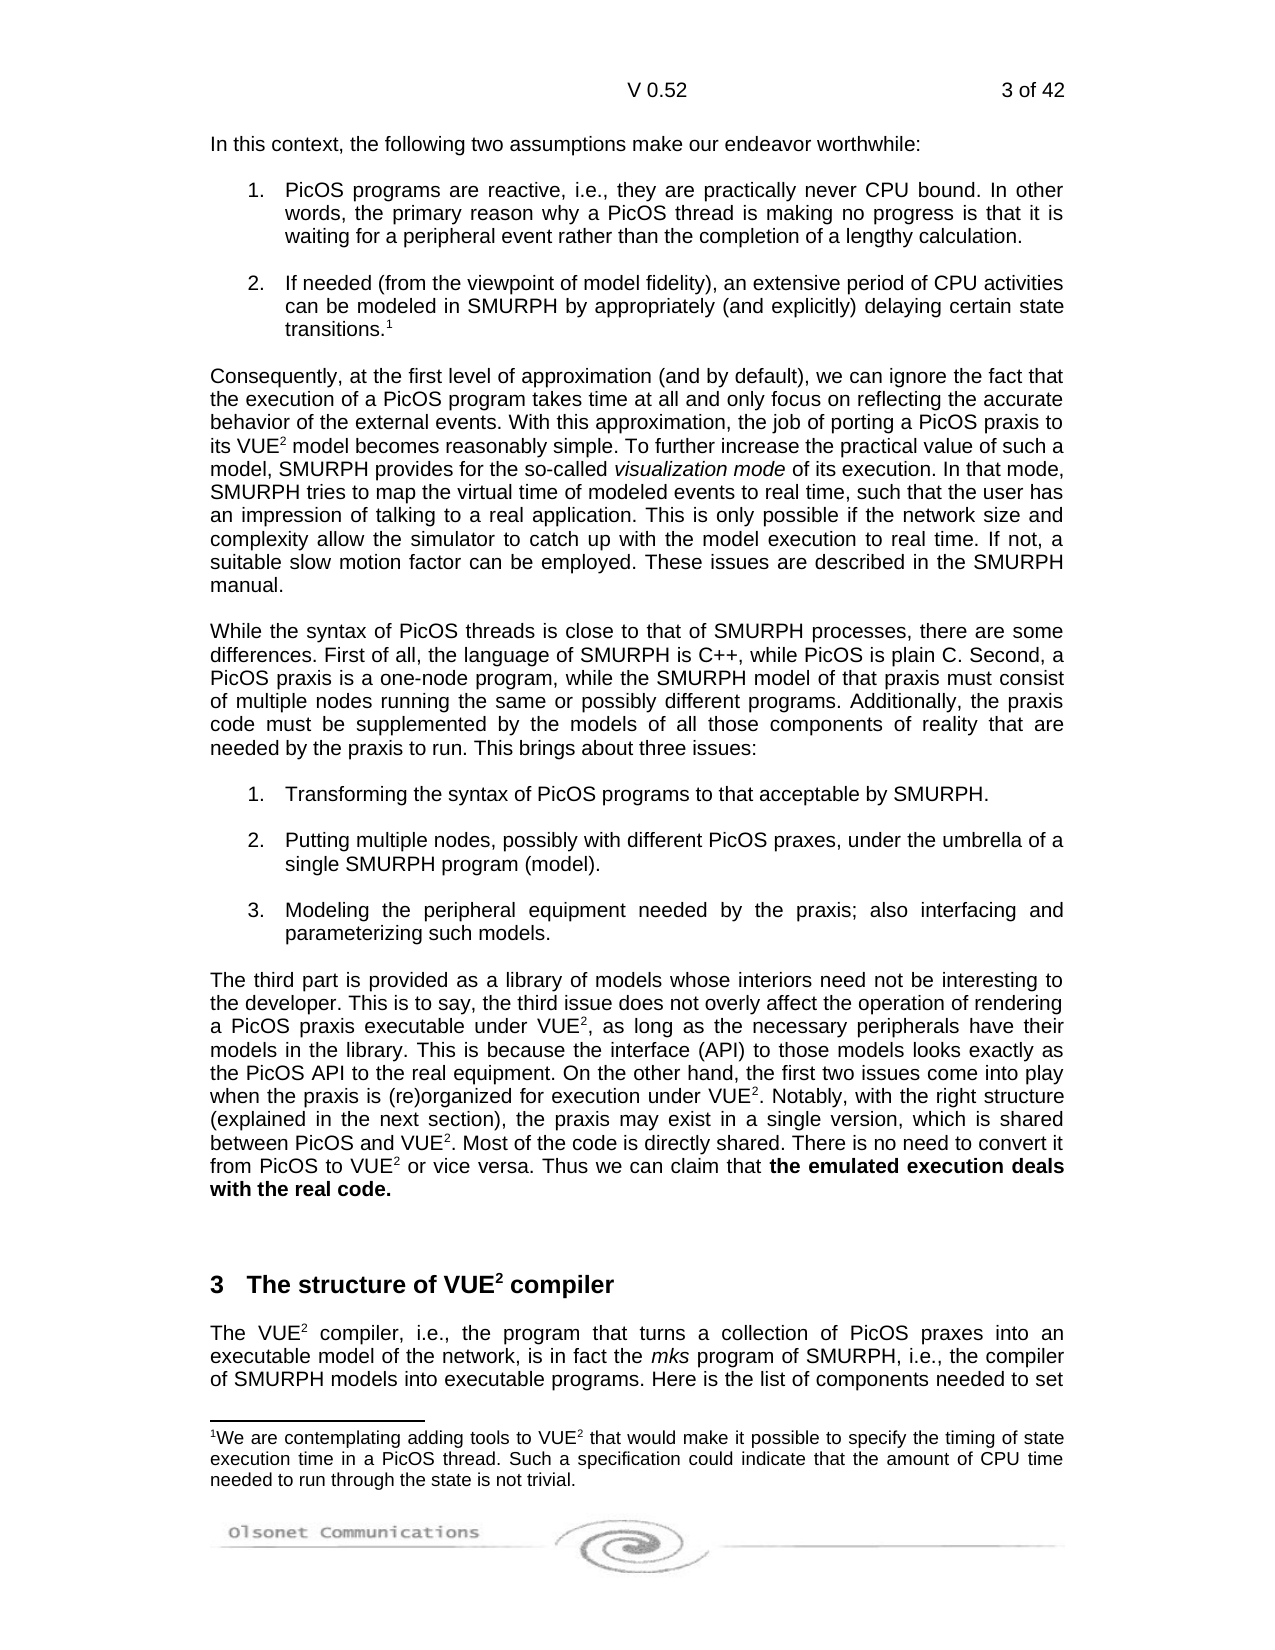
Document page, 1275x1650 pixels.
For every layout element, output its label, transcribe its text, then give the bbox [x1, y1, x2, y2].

text In this context, the following two assumptions make our endeavor worthwhile: [210, 132, 1065, 155]
subtitle The structure of VUE2 compiler [210, 1270, 1065, 1298]
text The VUE2 compiler, i.e., the program that turns a collection of PicOS praxes into an executable model of the network, is in fact the mks program of SMURPH, i.e., the compiler of SMURPH models into executable programs. Here is the list of components needed to set [210, 1322, 1065, 1391]
text Consequently, at the first level of approximation (and by default), we can ignore the fact that the execution of a PicOS program takes time at all and only focus on reflecting the accurate behavior of the external events. With this approximation, the job of porting a PicOS praxis to its VUE2 model becomes reasonably simple. To further increase the practical value of such a model, SMURPH provides for the so-called visualization mode of its execution. In that mode, SMURPH tries to map the virtual time of modeled events to real time, such that the user has an impression of talking to a real application. This is only possible if the network size and complexity allow the simulator to catch up with the model execution to real time. If not, a suitable slow motion factor can be employed. These issues are described in the SMURPH manual. [210, 364, 1065, 597]
list PicOS programs are reactive, i.e., they are practically never CPU bound. In other words, the primary reason why a PicOS thread is making no progress is that it is waiting for a peripheral event rather than the completion of a lengthy calculation. [247, 179, 1065, 248]
list Transforming the syntax of PicOS programs to that acceptable by SMURPH. [247, 783, 1065, 806]
list We are contemplating adding tools to VUE2 that would make it possible to specify the timing of state execution time in a PicOS thread. Such a specification could indicate that the amount of CPU time needed to run through the state is not trivial. [210, 1427, 1065, 1490]
list Modeling the peripheral equipment needed by the praxis; also interfacing and parameterizing such models. [247, 899, 1065, 945]
picture [210, 1504, 1065, 1596]
text While the syntax of PicOS threads is close to that of SMURPH processes, there are some differences. First of all, the language of SMURPH is C++, while PicOS is plain C. Second, a PicOS praxis is a one-node program, while the SMURPH model of that praxis must consist of multiple nodes running the same or possibly different programs. Additionally, the praxis code must be supplemented by the models of all those components of reality that are needed by the praxis to run. This brings about three issues: [210, 620, 1065, 759]
list Putting multiple nodes, possibly with different PicOS praxes, under the umbrella of a single SMURPH program (model). [247, 829, 1065, 876]
text The third part is provided as a library of models whose interiors need not be interesting to the developer. This is to say, the third issue does not overly affect the operation of rendering a PicOS praxis executable under VUE2, as long as the necessary peripherals have their models in the library. This is because the interface (API) to those models looks exactly as the PicOS API to the real equipment. On the other hand, the first two issues come into play when the praxis is (re)organized for execution under VUE2. Notably, with the right structure (explained in the next section), the praxis may exist in a single version, which is shared between PicOS and VUE2. Most of the code is directly shared. There is no need to convert it from PicOS to VUE2 or vice versa. Thus we can claim that the emulated execution deals with the real code. [210, 968, 1065, 1201]
list If needed (from the viewpoint of model fidelity), an extensive period of CPU activities can be modeled in SMURPH by appropriately (and explicitly) delaying certain state transitions. [247, 272, 1065, 341]
